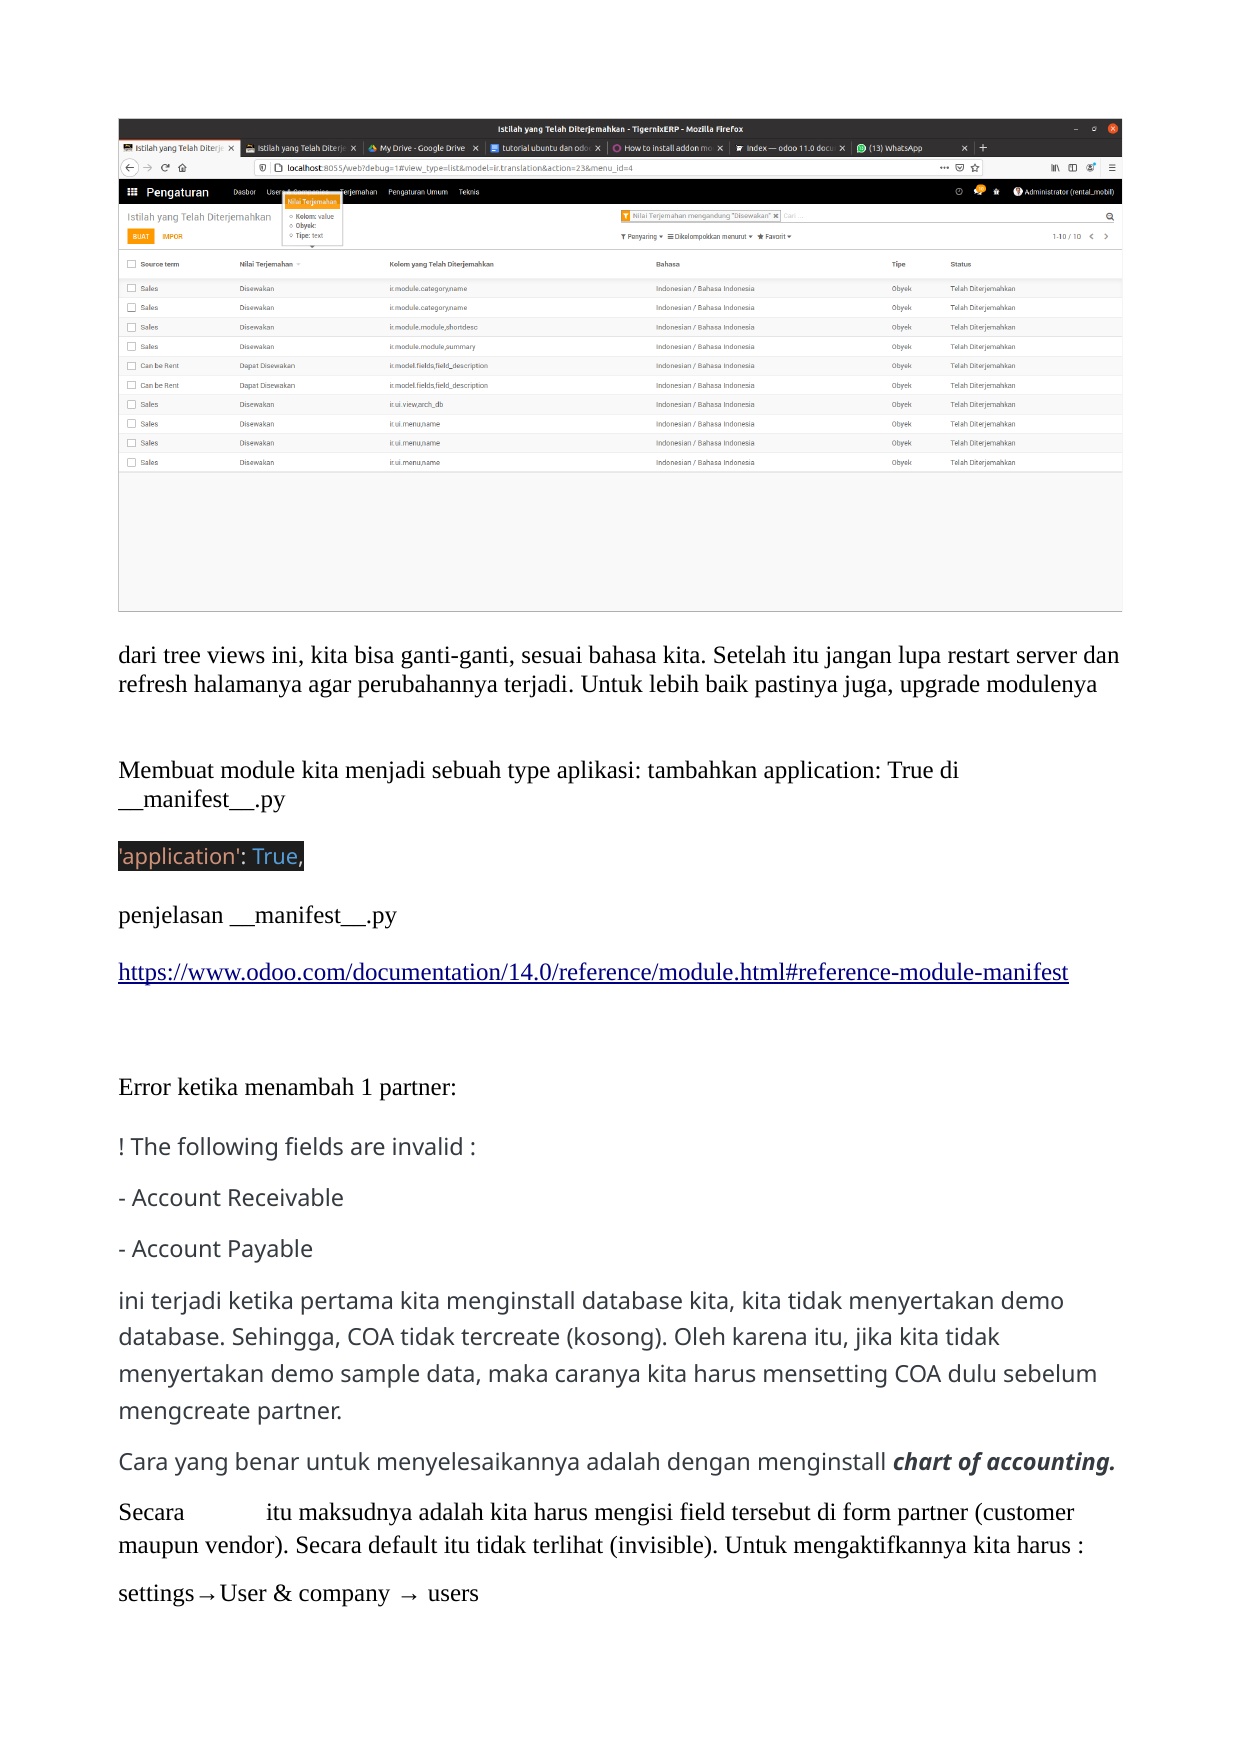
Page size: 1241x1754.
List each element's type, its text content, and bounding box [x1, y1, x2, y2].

text Secara itu maksudnya adalah kita harus mengisi field tersebut di form partner (customer maupun vendor). Secara default itu tidak terlihat (invisible). Untuk mengaktifkannya kita harus : [118, 1497, 1122, 1559]
text ! The following fields are invalid : [118, 1130, 1122, 1162]
text dari tree views ini, kita bisa ganti-ganti, sesuai bahasa kita. Setelah itu jangan lupa restart server dan refresh halamanya agar perubahannya terjadi. Untuk lebih baik pastinya juga, upgrade modulenya [118, 640, 1122, 698]
picture [118, 118, 1123, 612]
text - Account Receivable [118, 1181, 1122, 1213]
text settings→User & company → users [118, 1578, 1122, 1606]
text ini terjadi ketika pertama kita menginstall database kita, kita tidak menyertakan demo database. Sehingga, COA tidak tercreate (kosong). Oleh karena itu, jika kita tidak menyertakan demo sample data, maka caranya kita harus mensetting COA dulu sebelum mengcreate partner. [118, 1284, 1122, 1426]
text https://www.odoo.com/documentation/14.0/reference/module.html#reference-module-manifest [118, 957, 1122, 986]
text Error ketika menambah 1 partner: [118, 1072, 1122, 1101]
text Membuat module kita menjadi sebuah type aplikasi: tambahkan application: True di __manifest__.py [118, 755, 1122, 813]
text - Account Payable [118, 1233, 1122, 1264]
text Cara yang benar untuk menyelesaikannya adalah dengan menginstall chart of accounting. [118, 1446, 1122, 1478]
text 'application': True, [118, 841, 1122, 871]
text penjelasan __manifest__.py [118, 900, 1122, 929]
